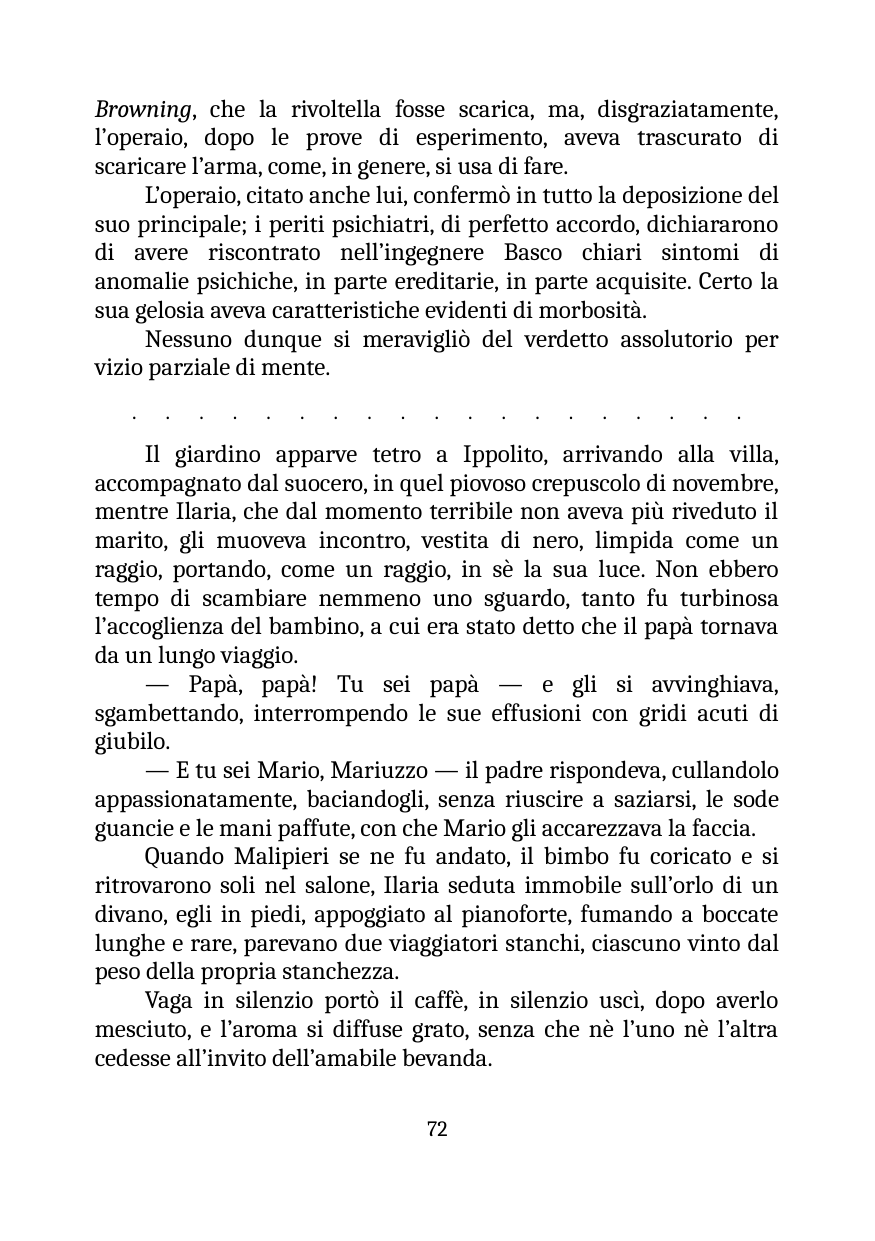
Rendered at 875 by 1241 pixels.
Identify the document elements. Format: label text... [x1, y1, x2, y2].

text — E tu sei Mario, Mariuzzo — il padre rispondeva, cullandolo appassionatamente, baciandogli, senza riuscire a saziarsi, le sode guancie e le mani paffute, con che Mario gli accarezzava la faccia. [94, 756, 779, 842]
text Il giardino apparve tetro a Ippolito, arrivando alla villa, accompagnato dal suocero, in quel piovoso crepuscolo di novembre, mentre Ilaria, che dal momento terribile non aveva più riveduto il marito, gli muoveva incontro, vestita di nero, limpida come un raggio, portando, come un raggio, in sè la sua luce. Non ebbero tempo di scambiare nemmeno uno sguardo, tanto fu turbinosa l’accoglienza del bambino, a cui era stato detto che il papà tornava da un lungo viaggio. [94, 440, 779, 670]
text . . . . . . . . . . . . . . . . . . . [94, 400, 779, 425]
text Nessuno dunque si meravigliò del verdetto assolutorio per vizio parziale di mente. [94, 324, 779, 382]
text L’operaio, citato anche lui, confermò in tutto la deposizione del suo principale; i periti psichiatri, di perfetto accordo, dichiararono di avere riscontrato nell’ingegnere Basco chiari sintomi di anomalie psichiche, in parte ereditarie, in parte acquisite. Certo la sua gelosia aveva caratteristiche evidenti di morbosità. [94, 181, 779, 324]
text — Papà, papà! Tu sei papà — e gli si avvinghiava, sgambettando, interrompendo le sue effusioni con gridi acuti di giubilo. [94, 670, 779, 756]
text Vaga in silenzio portò il caffè, in silenzio uscì, dopo averlo mesciuto, e l’aroma si diffuse grato, senza che nè l’uno nè l’altra cedesse all’invito dell’amabile bevanda. [94, 986, 779, 1072]
text Browning, che la rivoltella fosse scarica, ma, disgraziatamente, l’operaio, dopo le prove di esperimento, aveva trascurato di scaricare l’arma, come, in genere, si usa di fare. [94, 94, 779, 181]
text Quando Malipieri se ne fu andato, il bimbo fu coricato e si ritrovarono soli nel salone, Ilaria seduta immobile sull’orlo di un divano, egli in piedi, appoggiato al pianoforte, fumando a boccate lunghe e rare, parevano due viaggiatori stanchi, ciascuno vinto dal peso della propria stanchezza. [94, 842, 779, 986]
